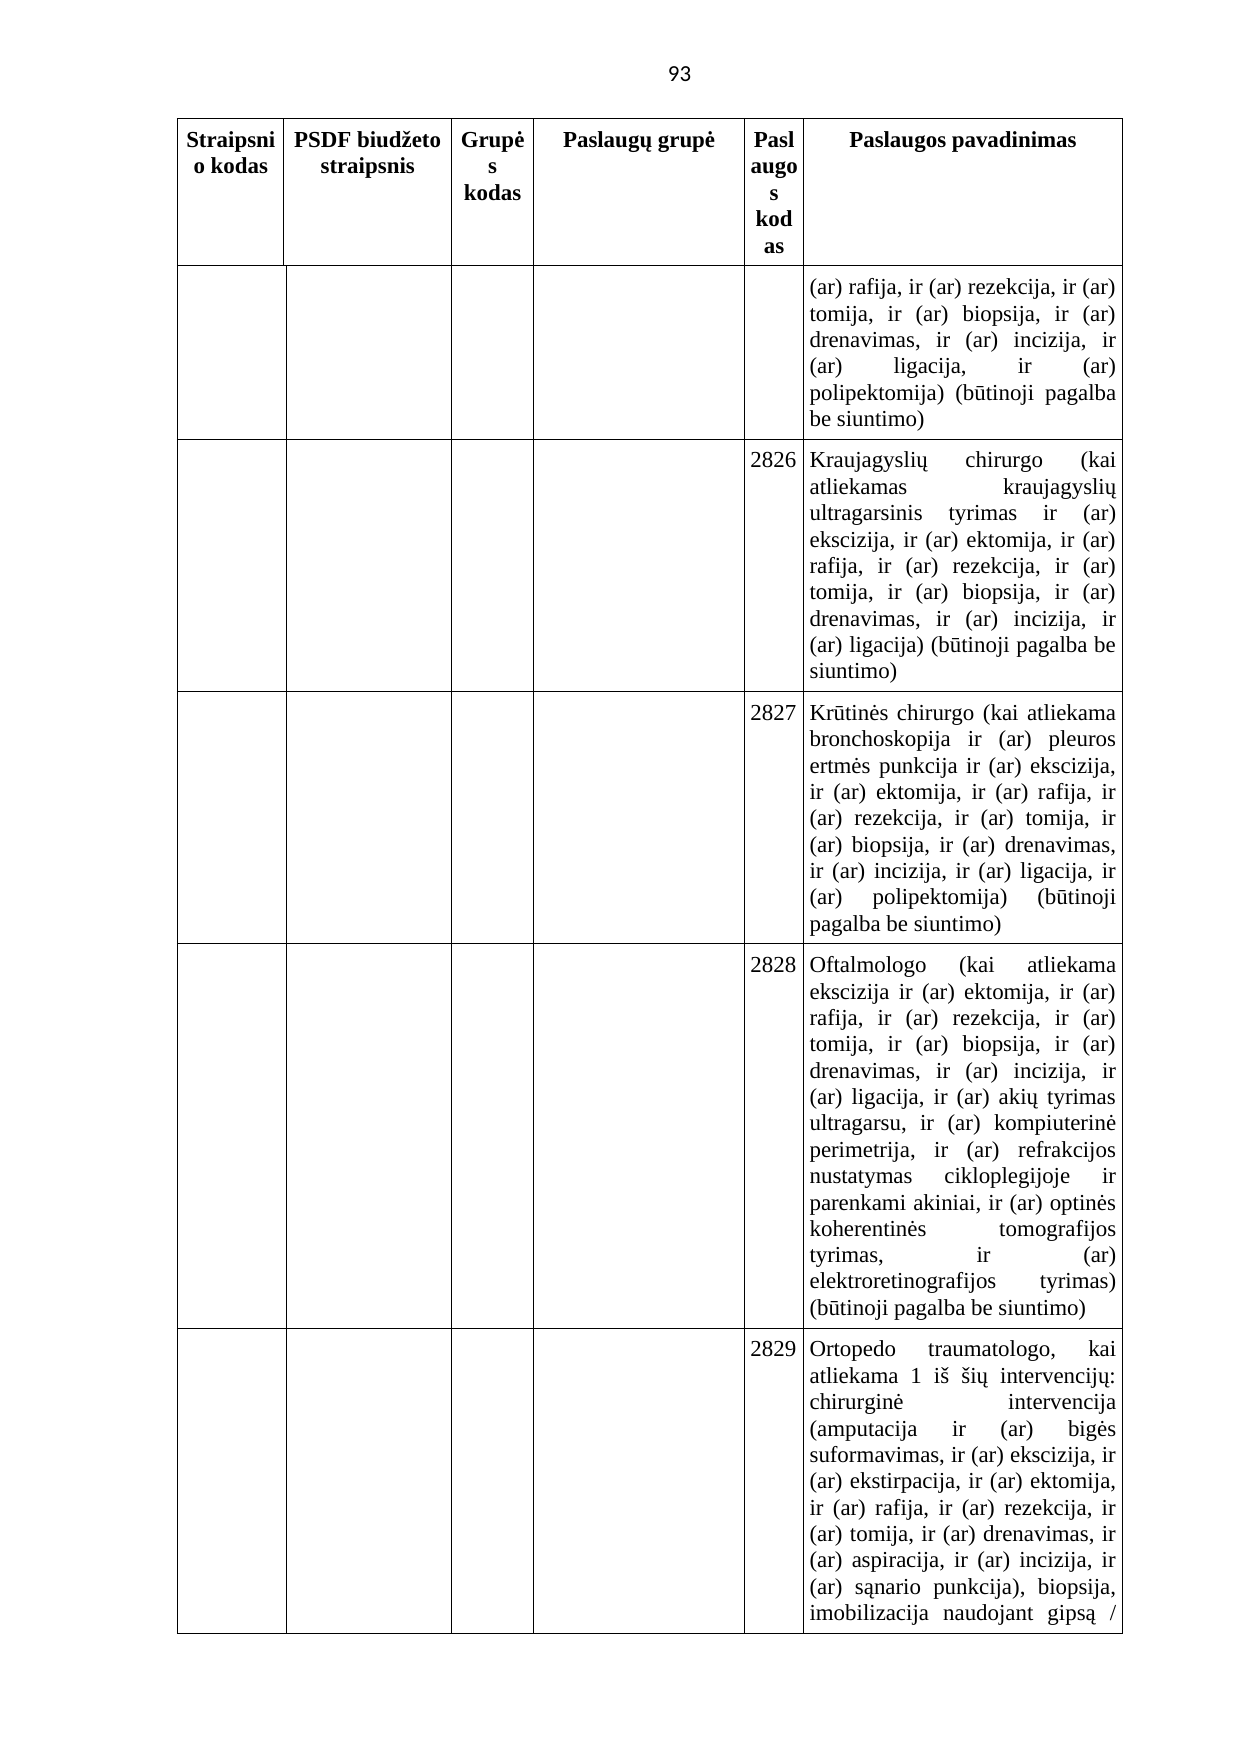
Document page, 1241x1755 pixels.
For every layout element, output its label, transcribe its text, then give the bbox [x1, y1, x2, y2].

table_cell [178, 440, 286, 691]
table_cell [287, 944, 451, 1327]
table_cell [534, 692, 744, 943]
table_cell Kraujagyslių chirurgo (kai atliekamas kraujagyslių ultragarsinis tyrimas ir (ar) ekscizija, ir (ar) ektomija, ir (ar) rafija, ir (ar) rezekcija, ir (ar) tomija, ir (ar) biopsija, ir (ar) drenavimas, ir (ar) incizija, ir (ar) ligacija) (būtinoji pagalba be siuntimo) [804, 440, 1122, 691]
table_cell Oftalmologo (kai atliekama ekscizija ir (ar) ektomija, ir (ar) rafija, ir (ar) rezekcija, ir (ar) tomija, ir (ar) biopsija, ir (ar) drenavimas, ir (ar) incizija, ir (ar) ligacija, ir (ar) akių tyrimas ultragarsu, ir (ar) kompiuterinė perimetrija, ir (ar) refrakcijos nustatymas cikloplegijoje ir parenkami akiniai, ir (ar) optinės koherentinės tomografijos tyrimas, ir (ar) elektroretinografijos tyrimas) (būtinoji pagalba be siuntimo) [804, 944, 1122, 1327]
table_cell Ortopedo traumatologo, kai atliekama 1 iš šių intervencijų: chirurginė intervencija (amputacija ir (ar) bigės suformavimas, ir (ar) ekscizija, ir (ar) ekstirpacija, ir (ar) ektomija, ir (ar) rafija, ir (ar) rezekcija, ir (ar) tomija, ir (ar) drenavimas, ir (ar) aspiracija, ir (ar) incizija, ir (ar) sąnario punkcija), biopsija, imobilizacija naudojant gipsą / [804, 1329, 1122, 1632]
table_cell [745, 266, 803, 438]
table_header Straipsnio kodas [178, 119, 283, 265]
table_cell [534, 1329, 744, 1632]
table_cell [452, 944, 533, 1327]
table_cell [287, 692, 451, 943]
table_cell [178, 692, 286, 943]
table_cell 2826 [745, 440, 803, 691]
table_cell 2829 [745, 1329, 803, 1632]
table_cell [178, 1329, 286, 1632]
table_cell [287, 440, 451, 691]
table_cell (ar) rafija, ir (ar) rezekcija, ir (ar) tomija, ir (ar) biopsija, ir (ar) drenavimas, ir (ar) incizija, ir (ar) ligacija, ir (ar) polipektomija) (būtinoji pagalba be siuntimo) [804, 266, 1122, 438]
table_cell [178, 266, 286, 438]
table_cell [534, 944, 744, 1327]
table_header Paslaugos kodas [745, 119, 803, 265]
table_header Grupės kodas [452, 119, 533, 265]
table_cell [287, 1329, 451, 1632]
table_cell 2827 [745, 692, 803, 943]
table_cell [452, 1329, 533, 1632]
table_cell Krūtinės chirurgo (kai atliekama bronchoskopija ir (ar) pleuros ertmės punkcija ir (ar) ekscizija, ir (ar) ektomija, ir (ar) rafija, ir (ar) rezekcija, ir (ar) tomija, ir (ar) biopsija, ir (ar) drenavimas, ir (ar) incizija, ir (ar) ligacija, ir (ar) polipektomija) (būtinoji pagalba be siuntimo) [804, 692, 1122, 943]
table_cell [534, 440, 744, 691]
table_cell [452, 692, 533, 943]
table_cell [534, 266, 744, 438]
table_cell [452, 440, 533, 691]
table_header PSDF biudžeto straipsnis [284, 119, 451, 265]
table_cell [452, 266, 533, 438]
table_cell 2828 [745, 944, 803, 1327]
table_header Paslaugų grupė [534, 119, 744, 265]
table_cell [287, 266, 451, 438]
table_header Paslaugos pavadinimas [804, 119, 1122, 265]
table_cell [178, 944, 286, 1327]
